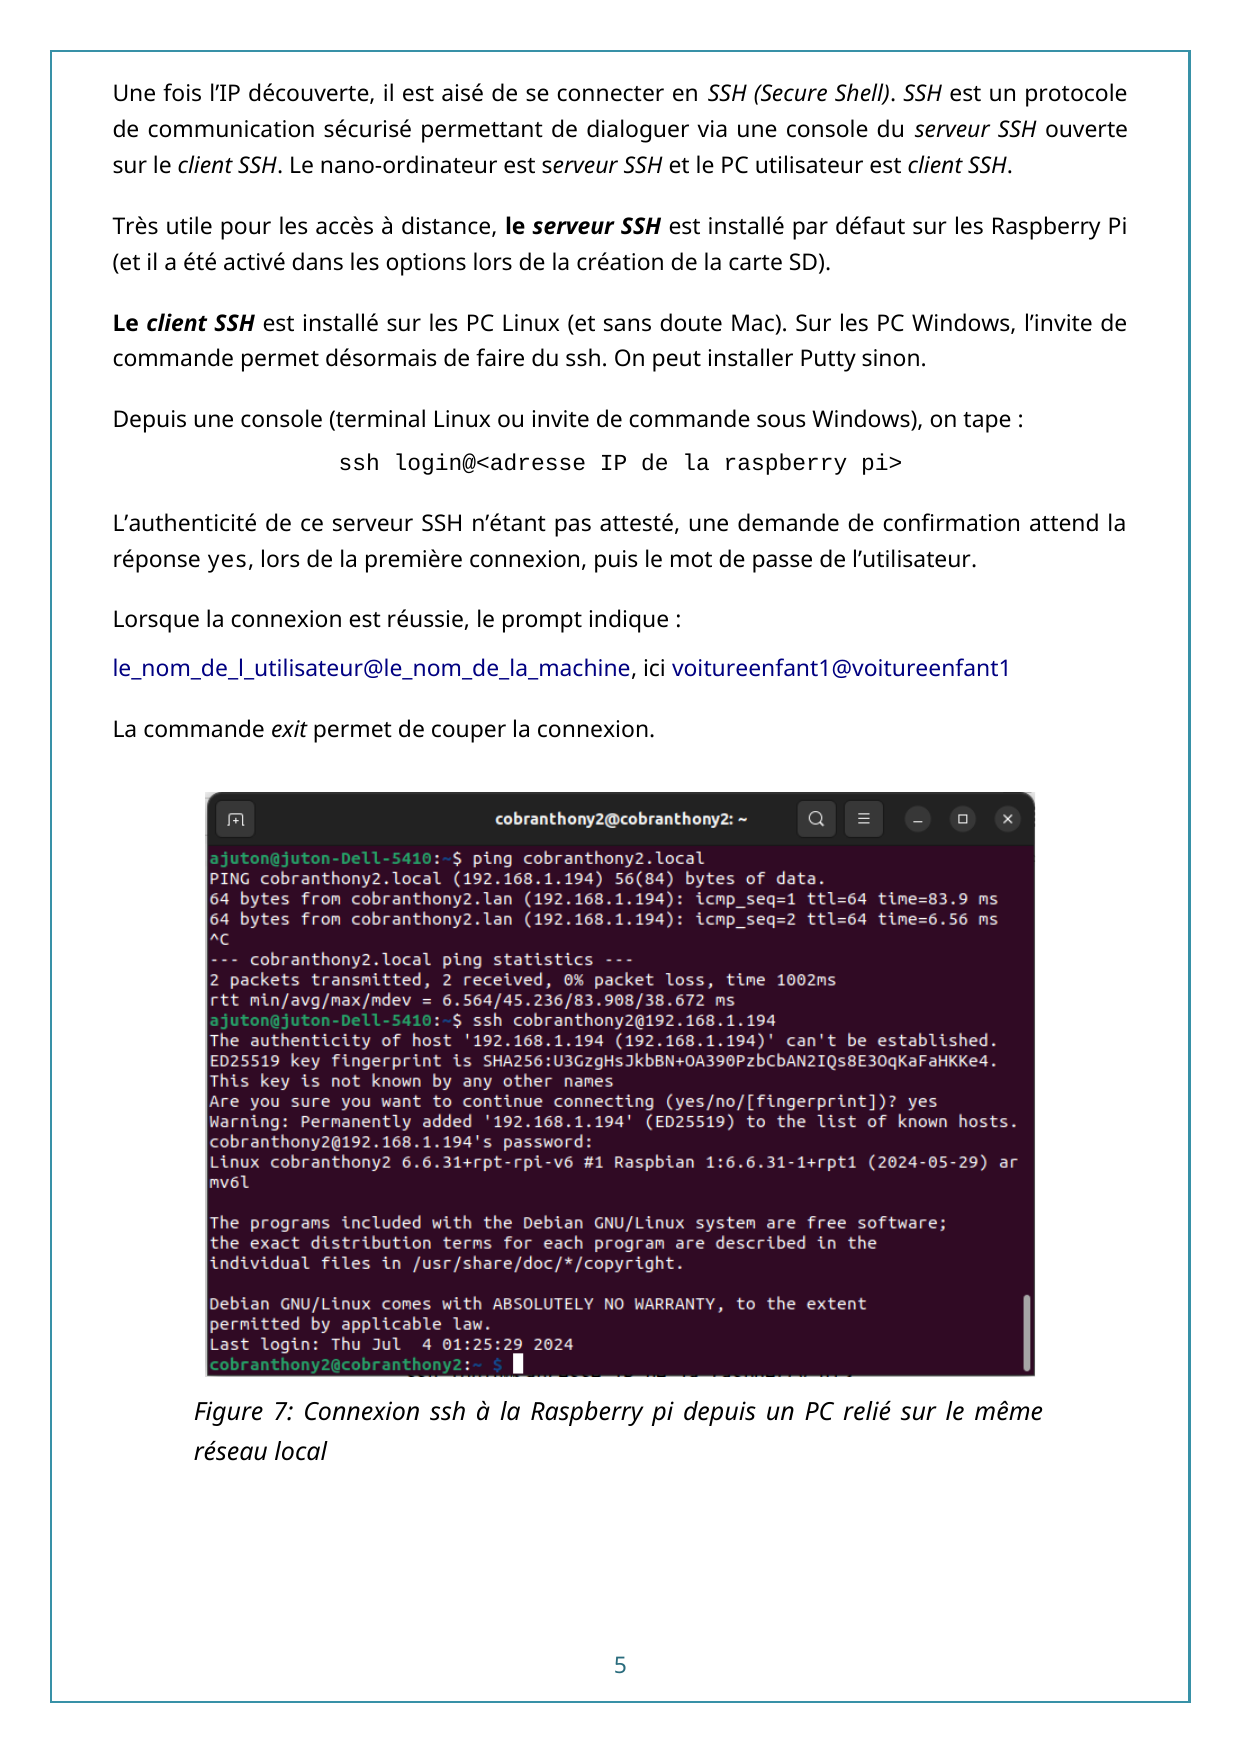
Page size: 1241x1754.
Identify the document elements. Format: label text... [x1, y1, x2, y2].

text Lorsque la connexion est réussie, le prompt indique : [112, 603, 1128, 635]
text Depuis une console (terminal Linux ou invite de commande sous Windows), on tape : [112, 403, 1128, 434]
text ssh login@<adresse IP de la raspberry pi> [112, 452, 1128, 478]
text Très utile pour les accès à distance, le serveur SSH est installé par défaut sur les Raspberry Pi (et il a été activé dans les options lors de la création de la carte SD). [112, 209, 1128, 277]
picture [205, 792, 1035, 1377]
text Une fois l’IP découverte, il est aisé de se connecter en SSH (Secure Shell). SSH est un protocole de communication sécurisé permettant de dialoguer via une console du serveur SSH ouverte sur le client SSH. Le nano-ordinateur est serveur SSH et le PC utilisateur est client SSH. [112, 77, 1128, 180]
text Le client SSH est installé sur les PC Linux (et sans doute Mac). Sur les PC Windows, l’invite de commande permet désormais de faire du ssh. On peut installer Putty sinon. [112, 306, 1128, 374]
text La commande exit permet de couper la connexion. [112, 713, 1128, 744]
text le_nom_de_l_utilisateur@le_nom_de_la_machine, ici voitureenfant1@voitureenfant1 [112, 652, 1128, 683]
text Figure 7: Connexion ssh à la Raspberry pi depuis un PC relié sur le même réseau local [193, 1377, 1047, 1467]
text L’authenticité de ce serveur SSH n’étant pas attesté, une demande de confirmation attend la réponse yes, lors de la première connexion, puis le mot de passe de l’utilisateur. [112, 507, 1128, 574]
